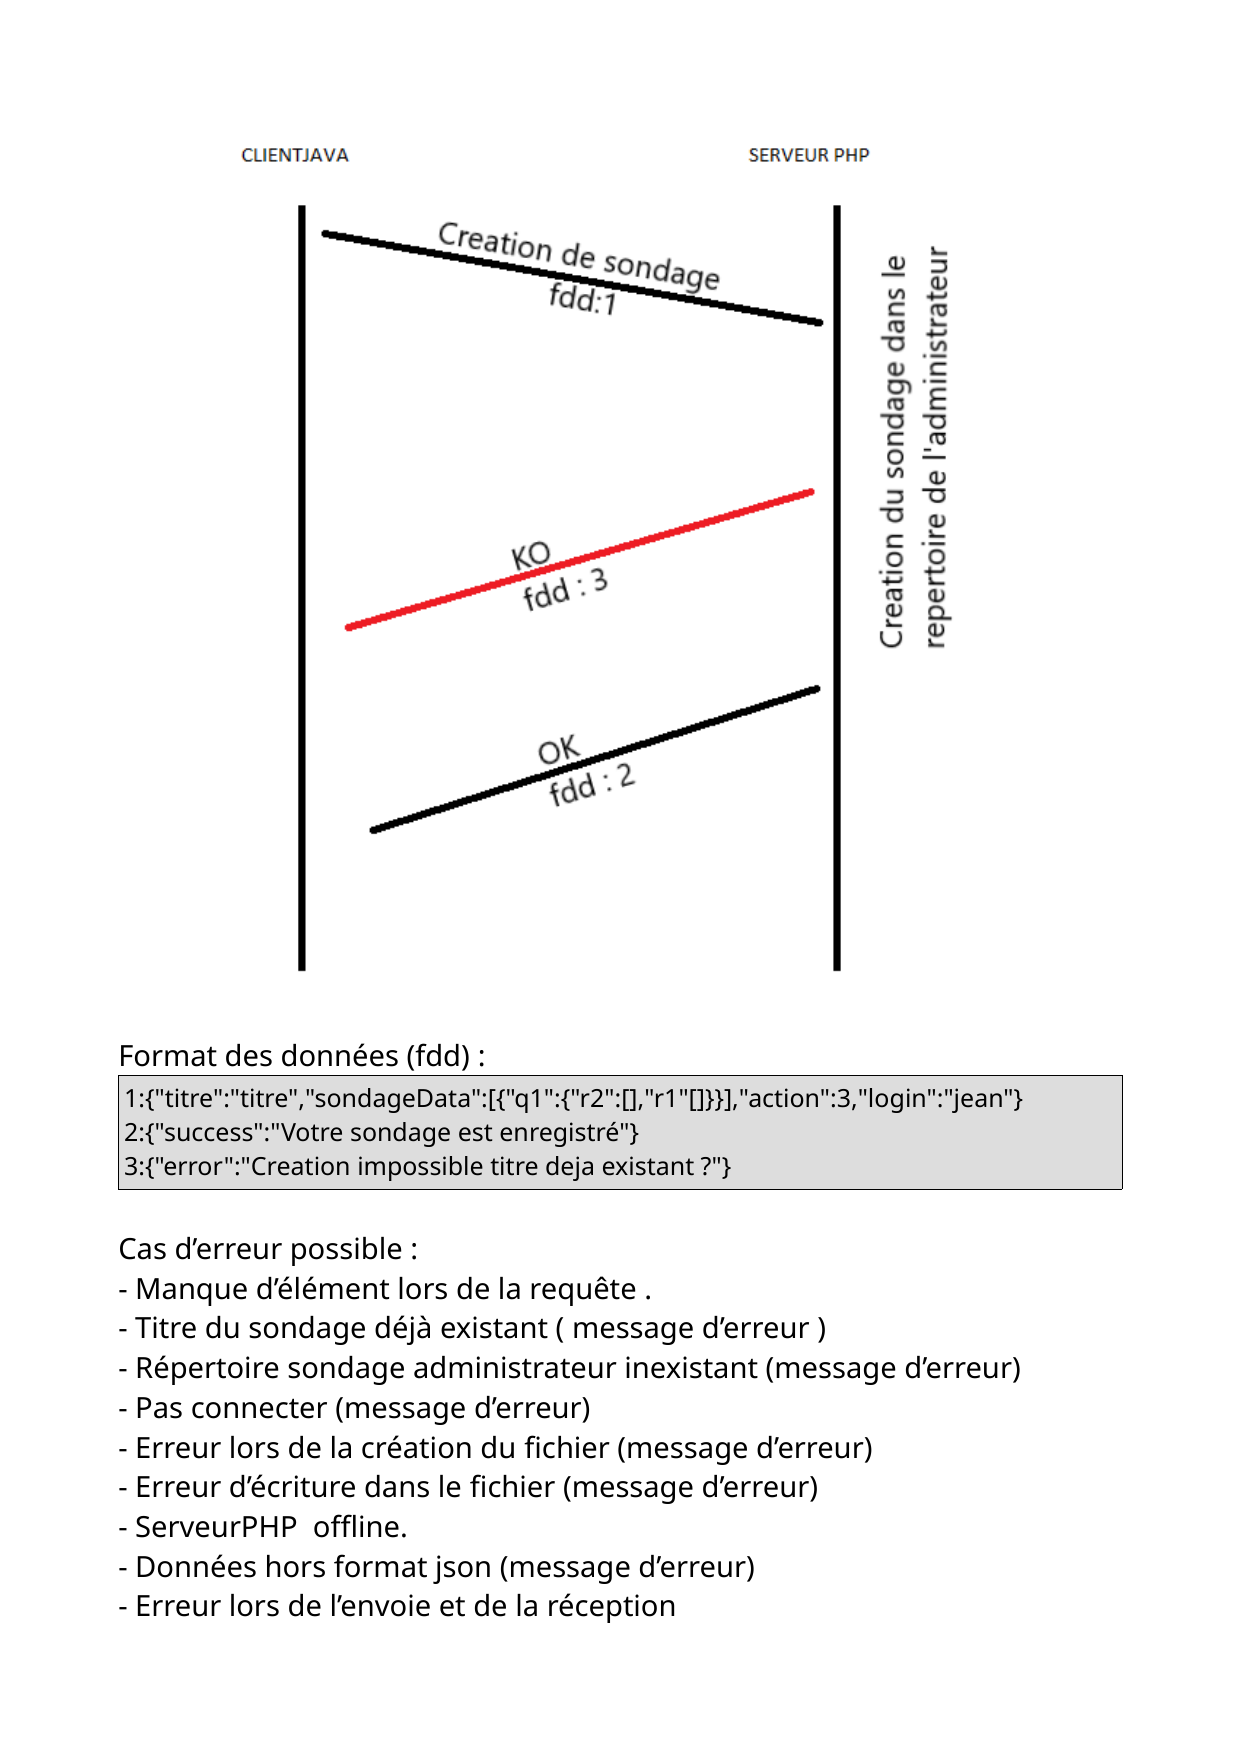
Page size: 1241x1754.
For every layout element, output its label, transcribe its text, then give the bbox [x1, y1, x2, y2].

text - Données hors format json (message d’erreur) [118, 1546, 1122, 1586]
text - Manque d’élément lors de la requête . [118, 1268, 1122, 1308]
text Cas d’erreur possible : [118, 1228, 1122, 1268]
text - Erreur d’écriture dans le fichier (message d’erreur) [118, 1467, 1122, 1506]
table_header 1:{"titre":"titre","sondageData":[{"q1":{"r2":[],"r1"[]}}],"action":3,"login":"jean"} 2:{"success":"Votre sondage est enregistré"} 3:{"error":"Creation impossible titre deja existant ?"} [119, 1076, 1122, 1189]
text - Erreur lors de la création du fichier (message d’erreur) [118, 1427, 1122, 1467]
text - ServeurPHP offline. [118, 1506, 1122, 1546]
text - Erreur lors de l’envoie et de la réception [118, 1586, 1122, 1625]
text - Pas connecter (message d’erreur) [118, 1387, 1122, 1427]
text - Titre du sondage déjà existant ( message d’erreur ) [118, 1308, 1122, 1347]
text Format des données (fdd) : [118, 1035, 1122, 1075]
picture [227, 118, 1013, 996]
text - Répertoire sondage administrateur inexistant (message d’erreur) [118, 1347, 1122, 1387]
